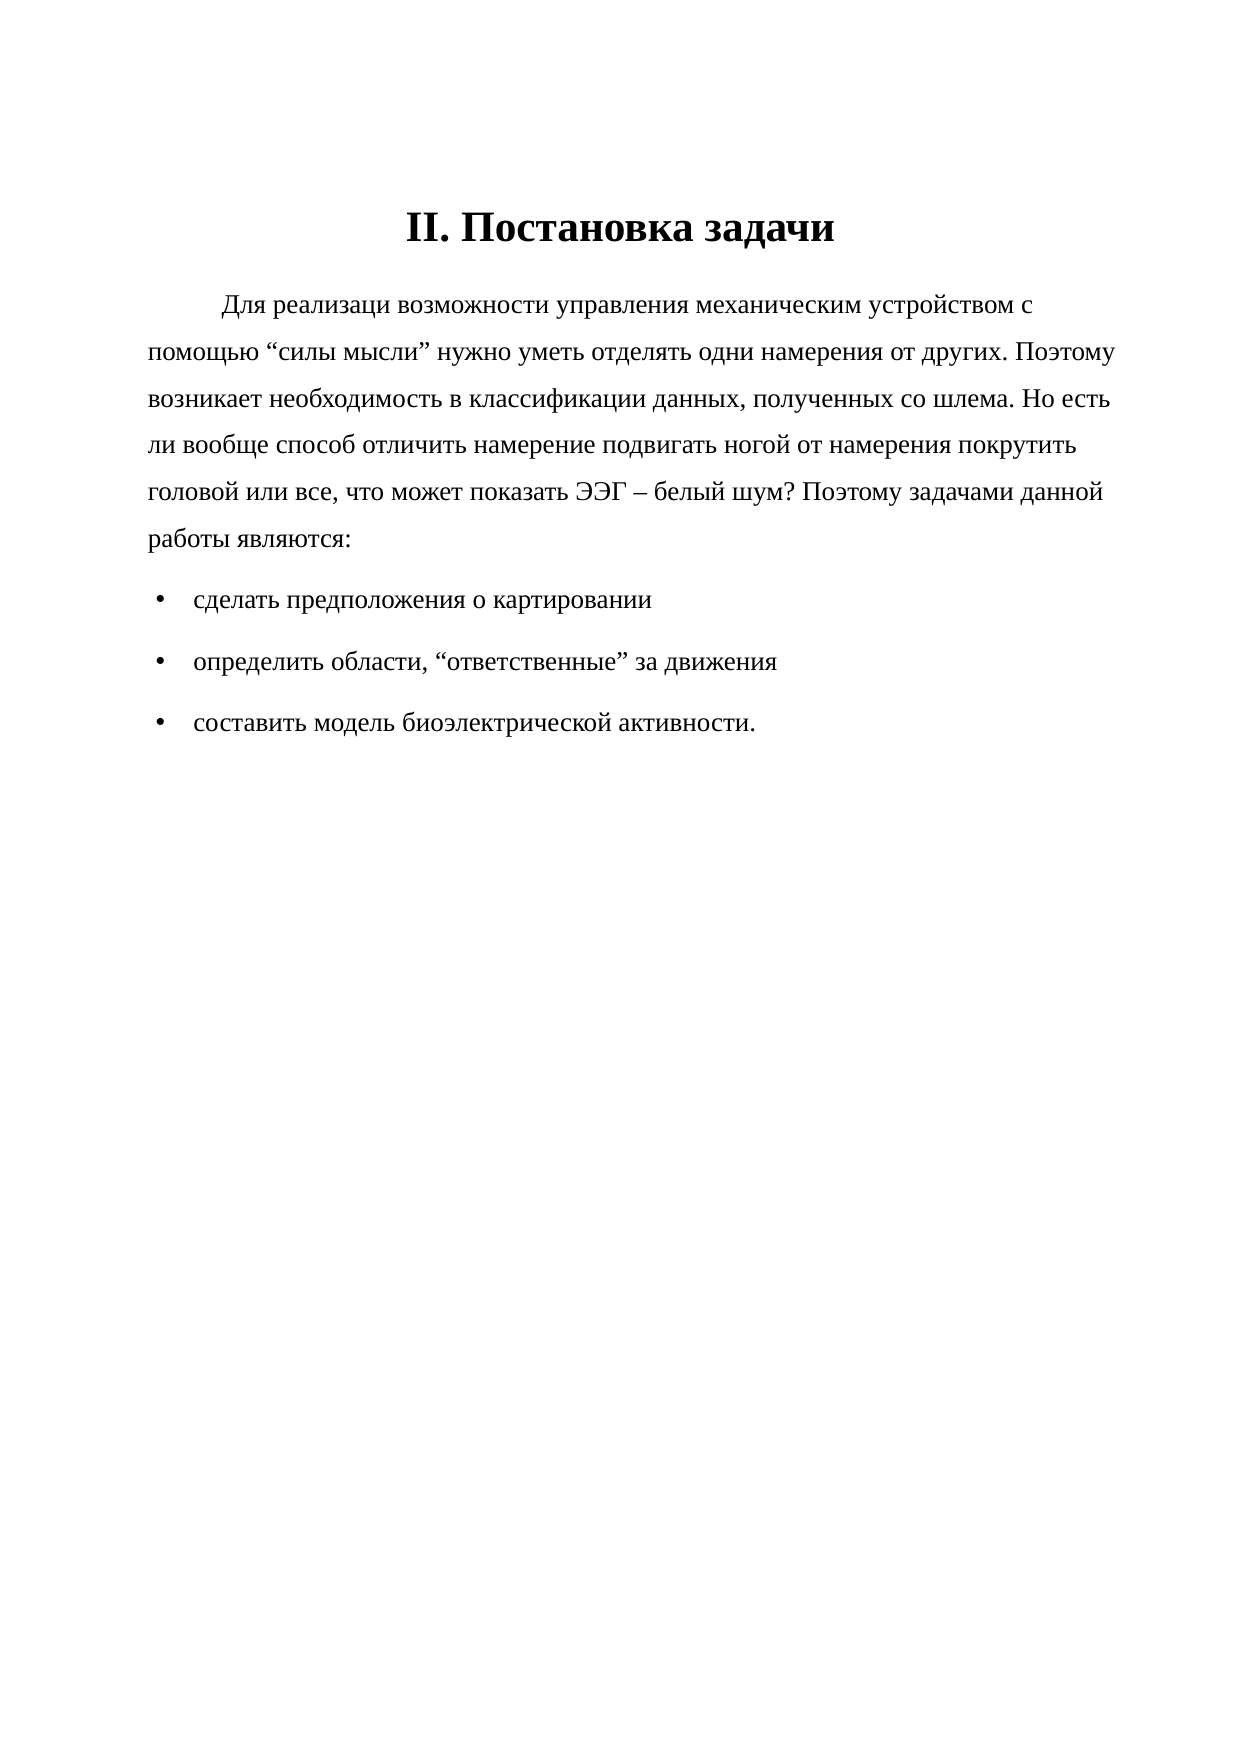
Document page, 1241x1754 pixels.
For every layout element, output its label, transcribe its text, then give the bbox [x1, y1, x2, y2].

text Для реализаци возможности управления механическим устройством с помощью “силы мысли” нужно уметь отделять одни намерения от других. Поэтому возникает необходимость в классификации данных, полученных со шлема. Но есть ли вообще способ отличить намерение подвигать ногой от намерения покрутить головой или все, что может показать ЭЭГ – белый шум? Поэтому задачами данной работы являются: [148, 289, 1122, 553]
subtitle Постановка задачи [118, 201, 1122, 251]
list составить модель биоэлектрической активности. [156, 706, 1122, 737]
list сделать предположения о картировании [156, 583, 1122, 614]
list определить области, “ответственные” за движения [156, 645, 1122, 676]
